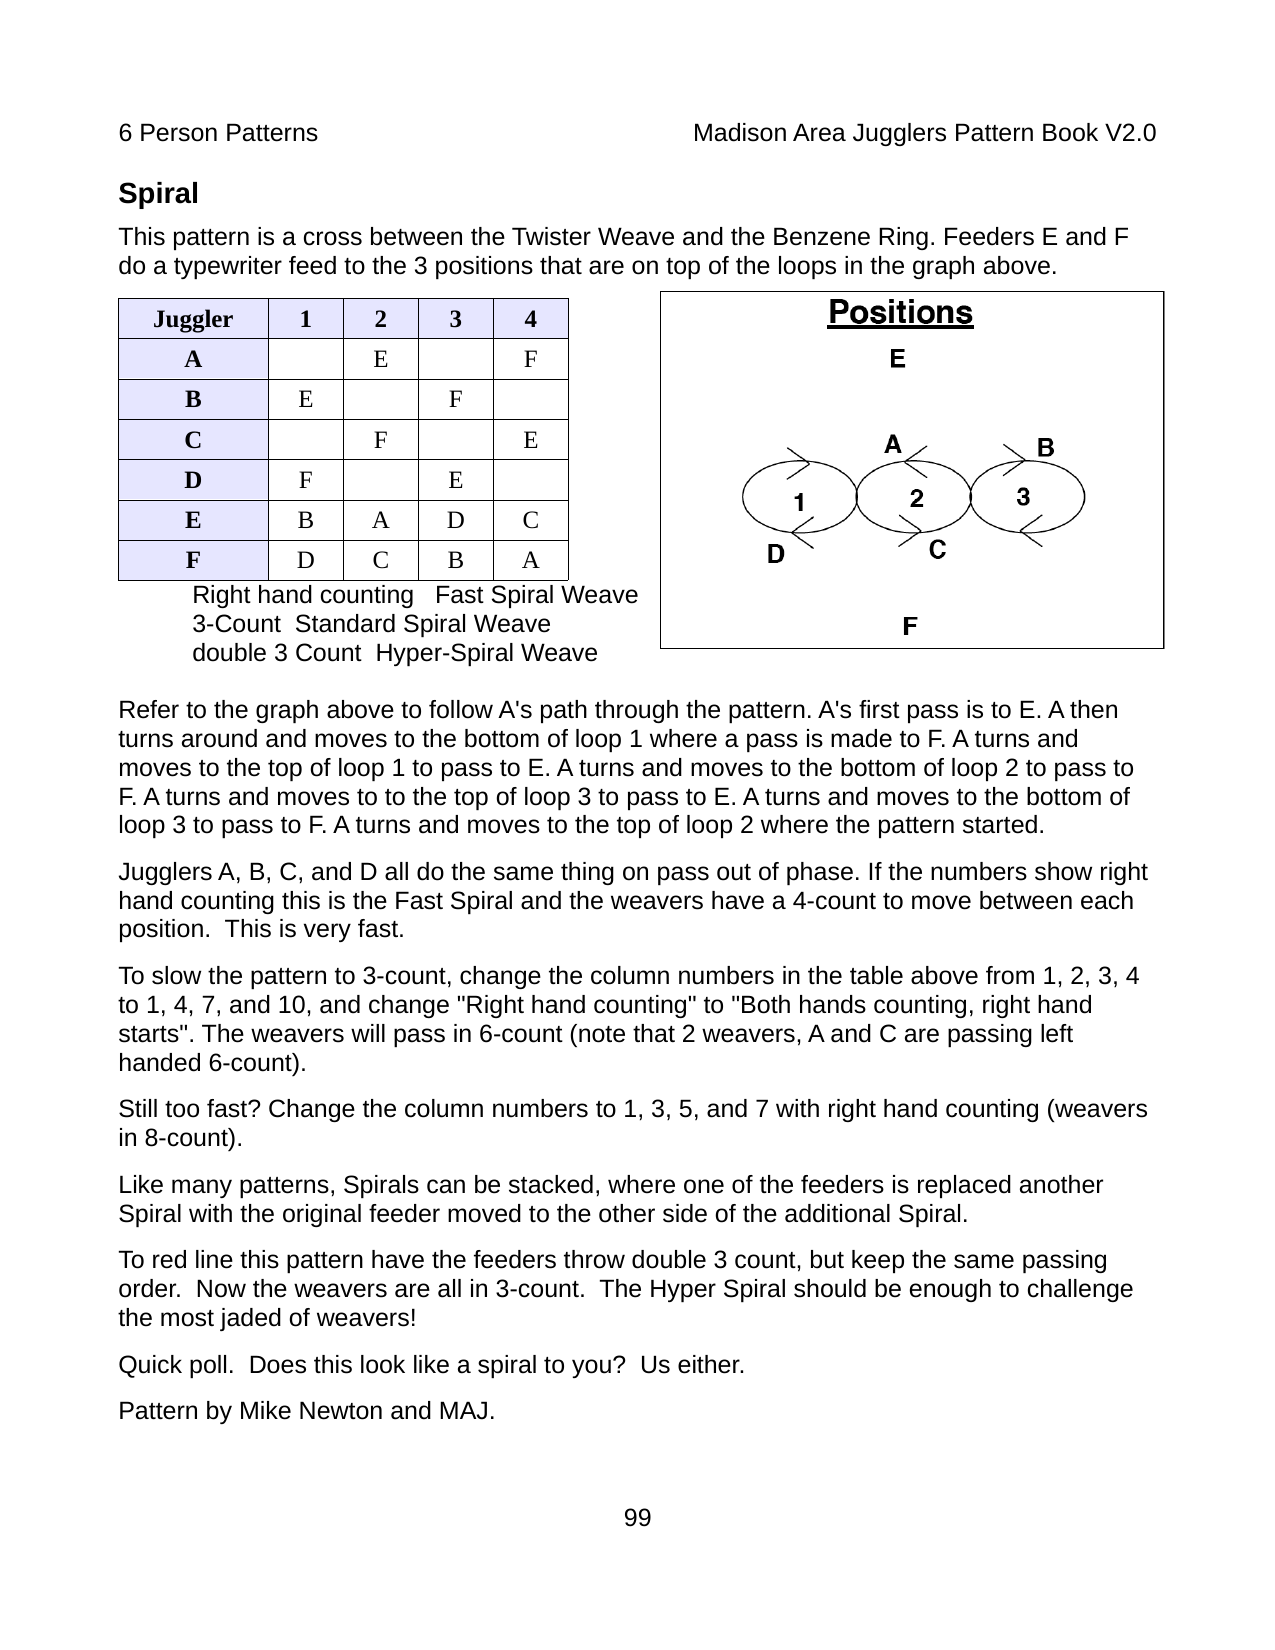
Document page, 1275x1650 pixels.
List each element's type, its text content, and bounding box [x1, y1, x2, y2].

text Right hand counting Fast Spiral Weave [118, 580, 654, 609]
subtitle Spiral [118, 176, 1157, 210]
table_cell [419, 420, 493, 459]
table_cell B [269, 501, 343, 540]
text Still too fast? Change the column numbers to 1, 3, 5, and 7 with right hand counting (weavers in 8-count). [118, 1094, 1157, 1152]
text double 3 Count Hyper-Spiral Weave [118, 638, 1157, 666]
text This pattern is a cross between the Twister Weave and the Benzene Ring. Feeders E and F do a typewriter feed to the 3 positions that are on top of the loops in the graph above. [118, 222, 1157, 280]
table_cell F [119, 541, 268, 580]
table_cell D [269, 541, 343, 580]
table_header 2 [344, 299, 418, 338]
table_cell [494, 460, 568, 499]
text Refer to the graph above to follow A's path through the pattern. A's first pass is to E. A then turns around and moves to the bottom of loop 1 where a pass is made to F. A turns and moves to the top of loop 1 to pass to E. A turns and moves to the bottom of loop 2 to pass to F. A turns and moves to to the top of loop 3 to pass to E. A turns and moves to the bottom of loop 3 to pass to F. A turns and moves to the top of loop 2 where the pattern started. [118, 695, 1157, 839]
table_cell E [269, 380, 343, 419]
table_cell A [494, 541, 568, 580]
table_cell [269, 420, 343, 459]
table_cell D [419, 501, 493, 540]
table_cell F [494, 339, 568, 378]
table_cell E [344, 339, 418, 378]
text To slow the pattern to 3-count, change the column numbers in the table above from 1, 2, 3, 4 to 1, 4, 7, and 10, and change "Right hand counting" to "Both hands counting, right hand starts". The weavers will pass in 6-count (note that 2 weavers, A and C are passing left handed 6-count). [118, 961, 1157, 1076]
table_cell C [494, 501, 568, 540]
text Like many patterns, Spirals can be stacked, where one of the feeders is replaced another Spiral with the original feeder moved to the other side of the additional Spiral. [118, 1170, 1157, 1227]
table_cell [419, 339, 493, 378]
table_cell F [269, 460, 343, 499]
picture [654, 285, 1169, 655]
table_cell [269, 339, 343, 378]
table_cell [344, 460, 418, 499]
table_cell D [119, 460, 268, 499]
table_header Juggler [119, 299, 268, 338]
table_cell C [119, 420, 268, 459]
table_header 4 [494, 299, 568, 338]
table_header 1 [269, 299, 343, 338]
table_cell A [119, 339, 268, 378]
table_cell E [119, 501, 268, 540]
table_cell [344, 380, 418, 419]
table_header 3 [419, 299, 493, 338]
text Quick poll. Does this look like a spiral to you? Us either. [118, 1349, 1157, 1378]
table_cell [494, 380, 568, 419]
text Jugglers A, B, C, and D all do the same thing on pass out of phase. If the numbers show right hand counting this is the Fast Spiral and the weavers have a 4-count to move between each position. This is very fast. [118, 857, 1157, 943]
table_cell B [419, 541, 493, 580]
text To red line this pattern have the feeders throw double 3 count, but keep the same passing order. Now the weavers are all in 3-count. The Hyper Spiral should be enough to challenge the most jaded of weavers! [118, 1245, 1157, 1332]
table_cell F [419, 380, 493, 419]
table_cell E [419, 460, 493, 499]
table_cell A [344, 501, 418, 540]
table_cell C [344, 541, 418, 580]
text Pattern by Mike Newton and MAJ. [118, 1396, 1157, 1425]
table_cell F [344, 420, 418, 459]
table_cell B [119, 380, 268, 419]
text 3-Count Standard Spiral Weave [118, 609, 654, 638]
table_cell E [494, 420, 568, 459]
